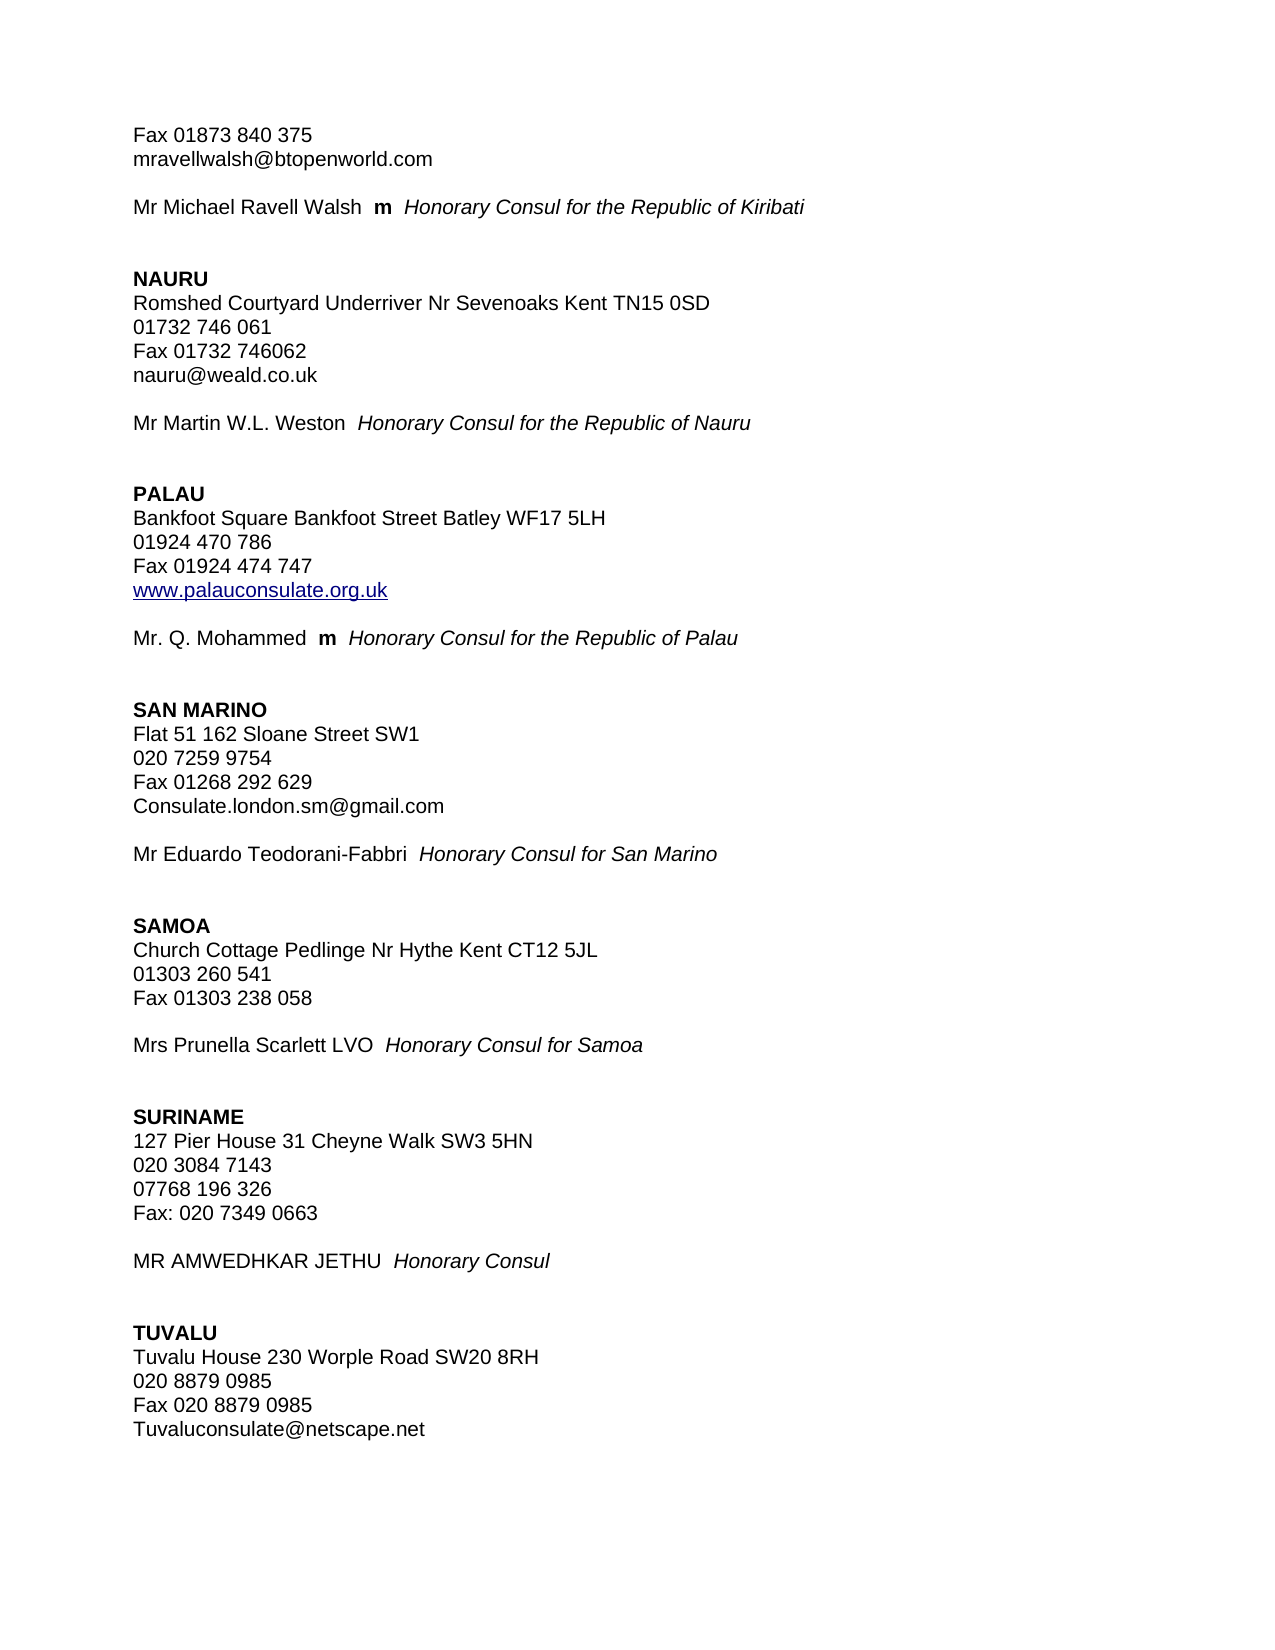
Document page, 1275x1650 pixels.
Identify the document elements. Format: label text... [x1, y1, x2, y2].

text Fax 01873 840 375 [133, 123, 1181, 147]
text www.palauconsulate.org.uk [133, 578, 1181, 602]
text 020 3084 7143 [133, 1153, 1181, 1177]
text Mr Eduardo Teodorani-Fabbri Honorary Consul for San Marino [133, 842, 1181, 866]
text 127 Pier House 31 Cheyne Walk SW3 5HN [133, 1129, 1181, 1153]
text PALAU [133, 482, 1181, 506]
text 07768 196 326 [133, 1177, 1181, 1201]
text Mr Michael Ravell Walsh m Honorary Consul for the Republic of Kiribati [133, 195, 1181, 219]
text 01732 746 061 [133, 314, 1181, 338]
text 01303 260 541 [133, 961, 1181, 985]
subtitle NAURU [133, 267, 1181, 291]
text Bankfoot Square Bankfoot Street Batley WF17 5LH [133, 506, 1181, 530]
text nauru@weald.co.uk [133, 362, 1181, 386]
text Flat 51 162 Sloane Street SW1 [133, 722, 1181, 746]
text 01924 470 786 [133, 530, 1181, 554]
text Fax: 020 7349 0663 [133, 1201, 1181, 1225]
subtitle SAMOA [133, 913, 1181, 937]
subtitle SAN MARINO [133, 698, 1181, 722]
text Mr. Q. Mohammed m Honorary Consul for the Republic of Palau [133, 626, 1181, 650]
text Mr Martin W.L. Weston Honorary Consul for the Republic of Nauru [133, 410, 1181, 434]
text Fax 01732 746062 [133, 338, 1181, 362]
subtitle SURINAME [133, 1105, 1181, 1129]
text Romshed Courtyard Underriver Nr Sevenoaks Kent TN15 0SD [133, 291, 1181, 314]
text 020 7259 9754 [133, 746, 1181, 770]
text Mrs Prunella Scarlett LVO Honorary Consul for Samoa [133, 1033, 1181, 1057]
text 020 8879 0985 [133, 1369, 1181, 1393]
text Church Cottage Pedlinge Nr Hythe Kent CT12 5JL [133, 937, 1181, 961]
text Fax 020 8879 0985 [133, 1393, 1181, 1417]
text mravellwalsh@btopenworld.com [133, 147, 1181, 171]
text Tuvaluconsulate@netscape.net [133, 1417, 1181, 1441]
text MR AMWEDHKAR JETHU Honorary Consul [133, 1249, 1181, 1273]
text Fax 01303 238 058 [133, 985, 1181, 1009]
text Fax 01924 474 747 [133, 554, 1181, 578]
text TUVALU [133, 1321, 1181, 1345]
text Tuvalu House 230 Worple Road SW20 8RH [133, 1345, 1181, 1369]
text Consulate.london.sm@gmail.com [133, 794, 1181, 818]
text Fax 01268 292 629 [133, 770, 1181, 794]
